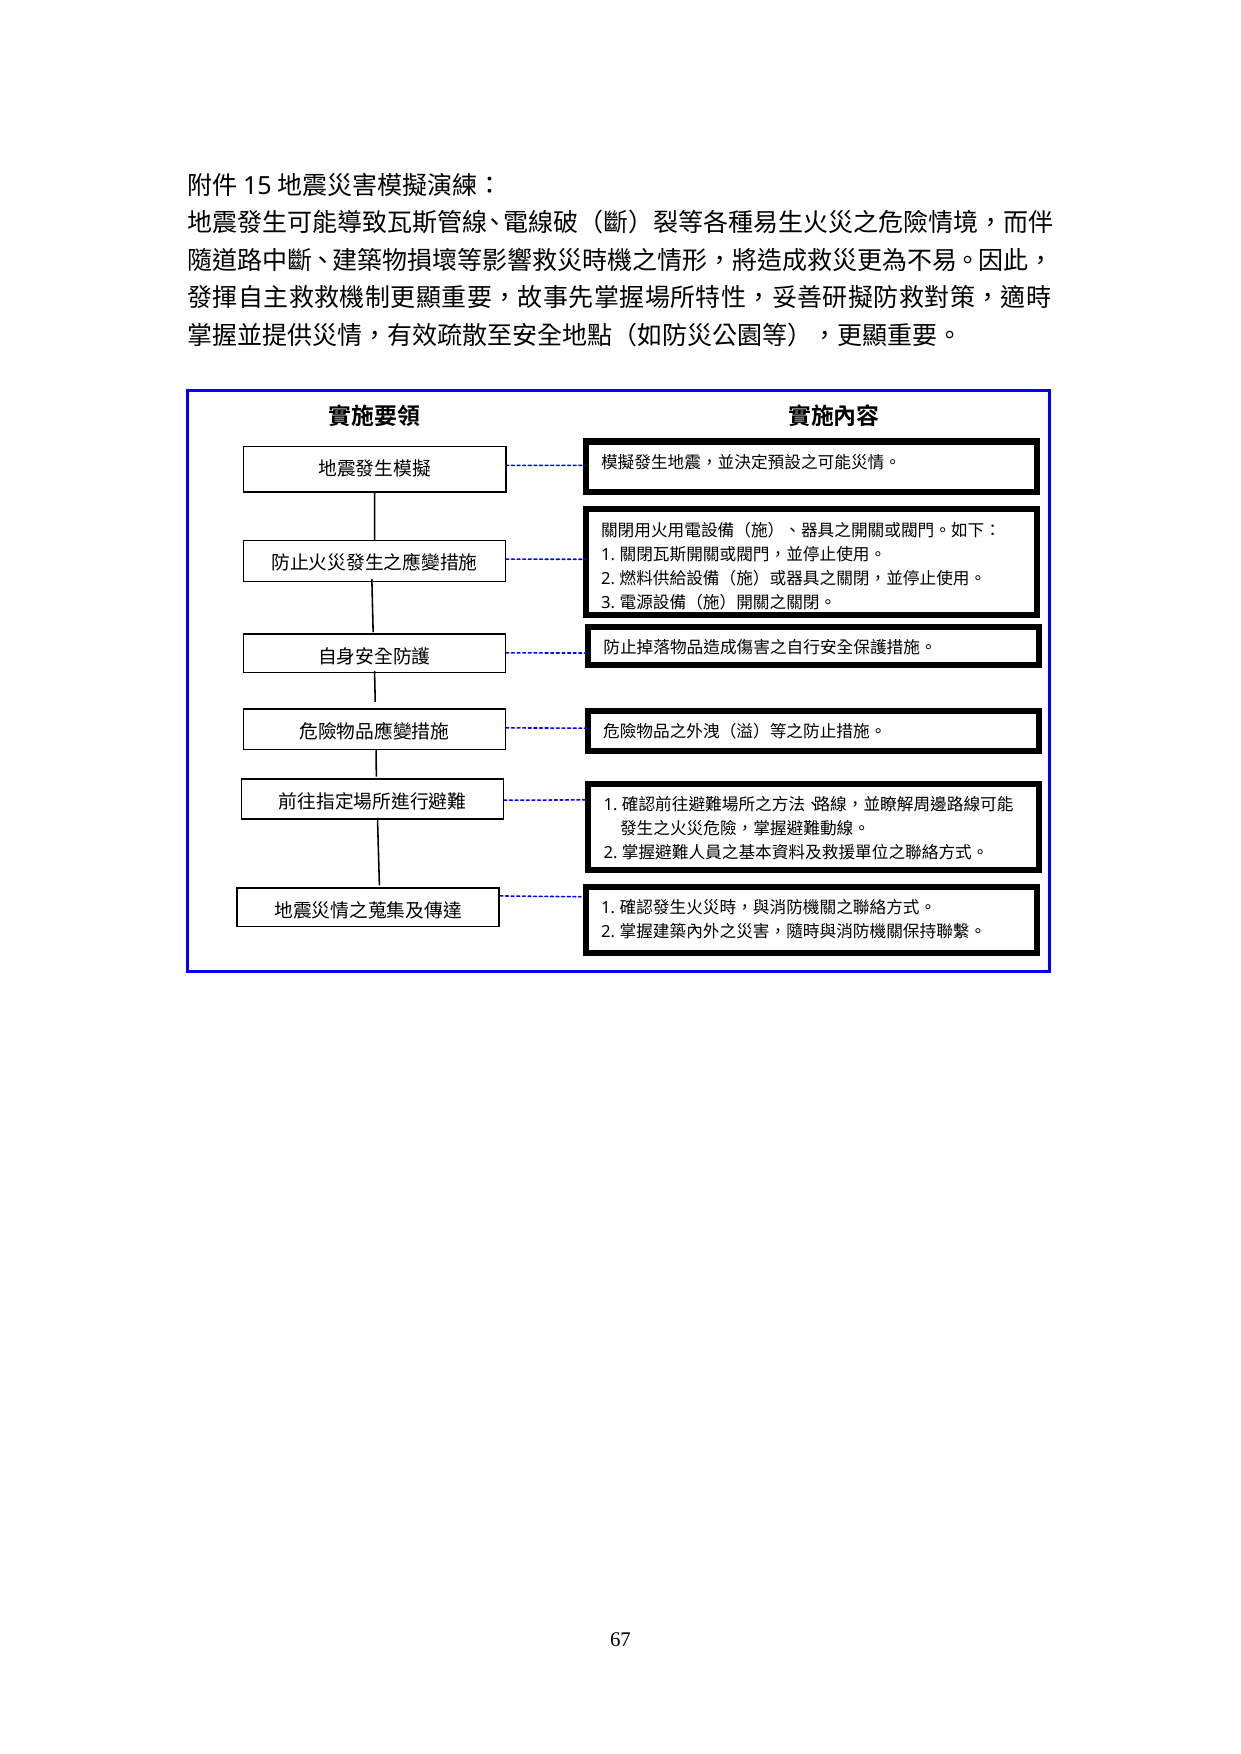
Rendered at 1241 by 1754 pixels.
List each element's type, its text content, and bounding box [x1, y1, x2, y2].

text 地震發生可能導致瓦斯管線、電線破（斷）裂等各種易生火災之危險情境，而伴隨道路中斷、建築物損壞等影響救災時機之情形，將造成救災更為不易。因此，發揮自主救救機制更顯重要，故事先掌握場所特性，妥善研擬防救對策，適時掌握並提供災情，有效疏散至安全地點（如防災公園等），更顯重要。 [187, 202, 1053, 352]
text 附件 15 地震災害模擬演練： [187, 164, 1053, 202]
